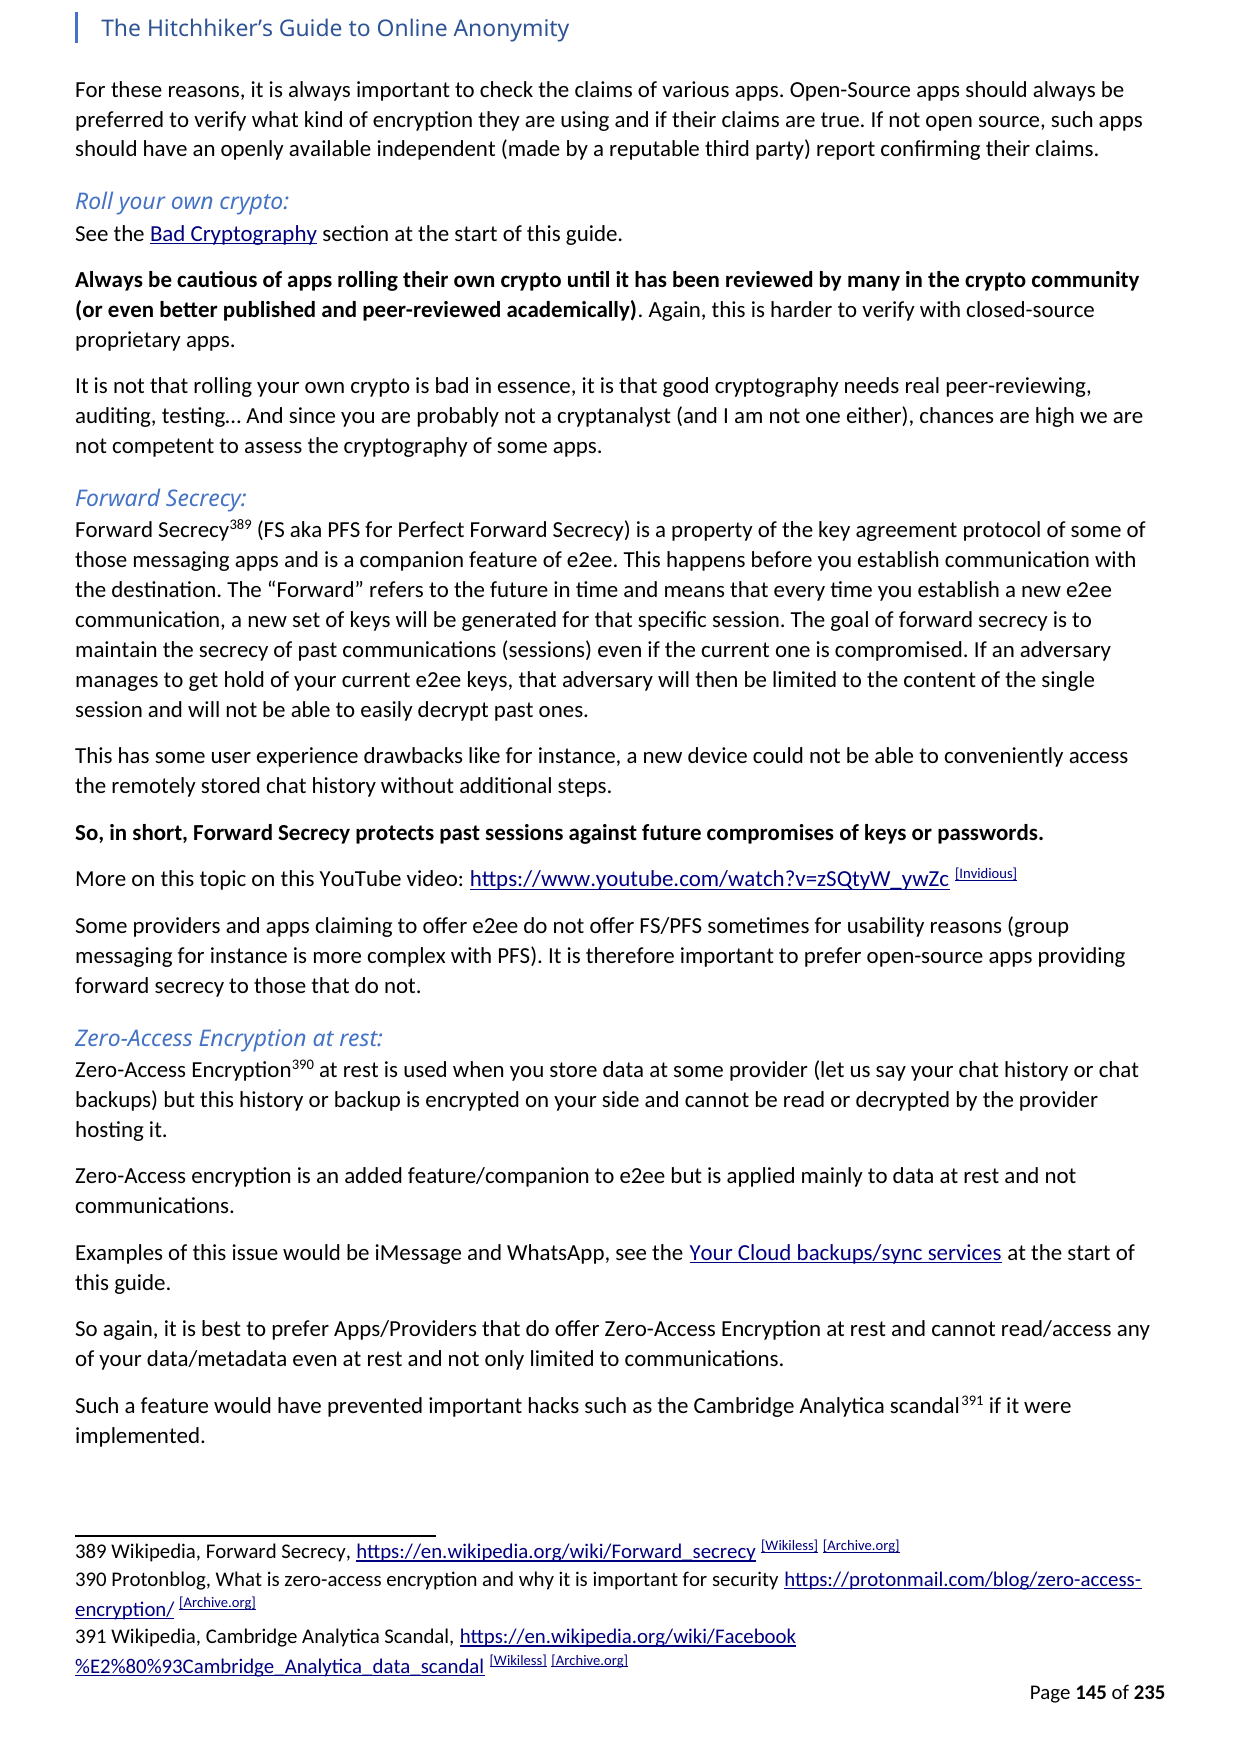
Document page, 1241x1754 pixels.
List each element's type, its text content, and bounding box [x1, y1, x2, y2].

text Examples of this issue would be iMessage and WhatsApp, see the Your Cloud backups/sync services at the start of this guide. [75, 1238, 1165, 1296]
text Zero-Access Encryption at rest is used when you store data at some provider (let us say your chat history or chat backups) but this history or backup is encrypted on your side and cannot be read or decrypted by the provider hosting it. [75, 1055, 1165, 1143]
text Wikipedia, Cambridge Analytica Scandal, https://en.wikipedia.org/wiki/Facebook%E2%80%93Cambridge_Analytica_data_scandal [Wikiless] [Archive.org] [75, 1624, 1165, 1679]
text So, in short, Forward Secrecy protects past sessions against future compromises of keys or passwords. [75, 818, 1165, 846]
subtitle Forward Secrecy: [75, 482, 1165, 513]
text Always be cautious of apps rolling their own crypto until it has been reviewed by many in the crypto community (or even better published and peer-reviewed academically). Again, this is harder to verify with closed-source proprietary apps. [75, 265, 1165, 353]
text So again, it is best to prefer Apps/Providers that do offer Zero-Access Encryption at rest and cannot read/access any of your data/metadata even at rest and not only limited to communications. [75, 1314, 1165, 1372]
text Forward Secrecy (FS aka PFS for Perfect Forward Secrecy) is a property of the key agreement protocol of some of those messaging apps and is a companion feature of e2ee. This happens before you establish communication with the destination. The “Forward” refers to the future in time and means that every time you establish a new e2ee communication, a new set of keys will be generated for that specific session. The goal of forward secrecy is to maintain the secrecy of past communications (sessions) even if the current one is compromised. If an adversary manages to get hold of your current e2ee keys, that adversary will then be limited to the content of the single session and will not be able to easily decrypt past ones. [75, 516, 1165, 723]
text Some providers and apps claiming to offer e2ee do not offer FS/PFS sometimes for usability reasons (group messaging for instance is more complex with PFS). It is therefore important to prefer open-source apps providing forward secrecy to those that do not. [75, 911, 1165, 999]
subtitle Zero-Access Encryption at rest: [75, 1022, 1165, 1053]
text More on this topic on this YouTube video: https://www.youtube.com/watch?v=zSQtyW_ywZc [Invidious] [75, 864, 1165, 893]
text See the Bad Cryptography section at the start of this guide. [75, 219, 1165, 247]
text This has some user experience drawbacks like for instance, a new device could not be able to conveniently access the remotely stored chat history without additional steps. [75, 742, 1165, 799]
text Protonblog, What is zero-access encryption and why it is important for security https://protonmail.com/blog/zero-access-encryption/ [Archive.org] [75, 1566, 1165, 1622]
subtitle Roll your own crypto: [75, 185, 1165, 217]
text Zero-Access encryption is an added feature/companion to e2ee but is applied mainly to data at rest and not communications. [75, 1161, 1165, 1219]
text It is not that rolling your own crypto is bad in essence, it is that good cryptography needs real peer-reviewing, auditing, testing… And since you are probably not a cryptanalyst (and I am not one either), chances are high we are not competent to assess the cryptography of some apps. [75, 372, 1165, 459]
text Such a feature would have prevented important hacks such as the Cambridge Analytica scandal if it were implemented. [75, 1391, 1165, 1449]
text Wikipedia, Forward Secrecy, https://en.wikipedia.org/wiki/Forward_secrecy [Wikiless] [Archive.org] [75, 1537, 1165, 1564]
text For these reasons, it is always important to check the claims of various apps. Open-Source apps should always be preferred to verify what kind of encryption they are using and if their claims are true. If not open source, such apps should have an openly available independent (made by a reputable third party) report confirming their claims. [75, 75, 1165, 163]
